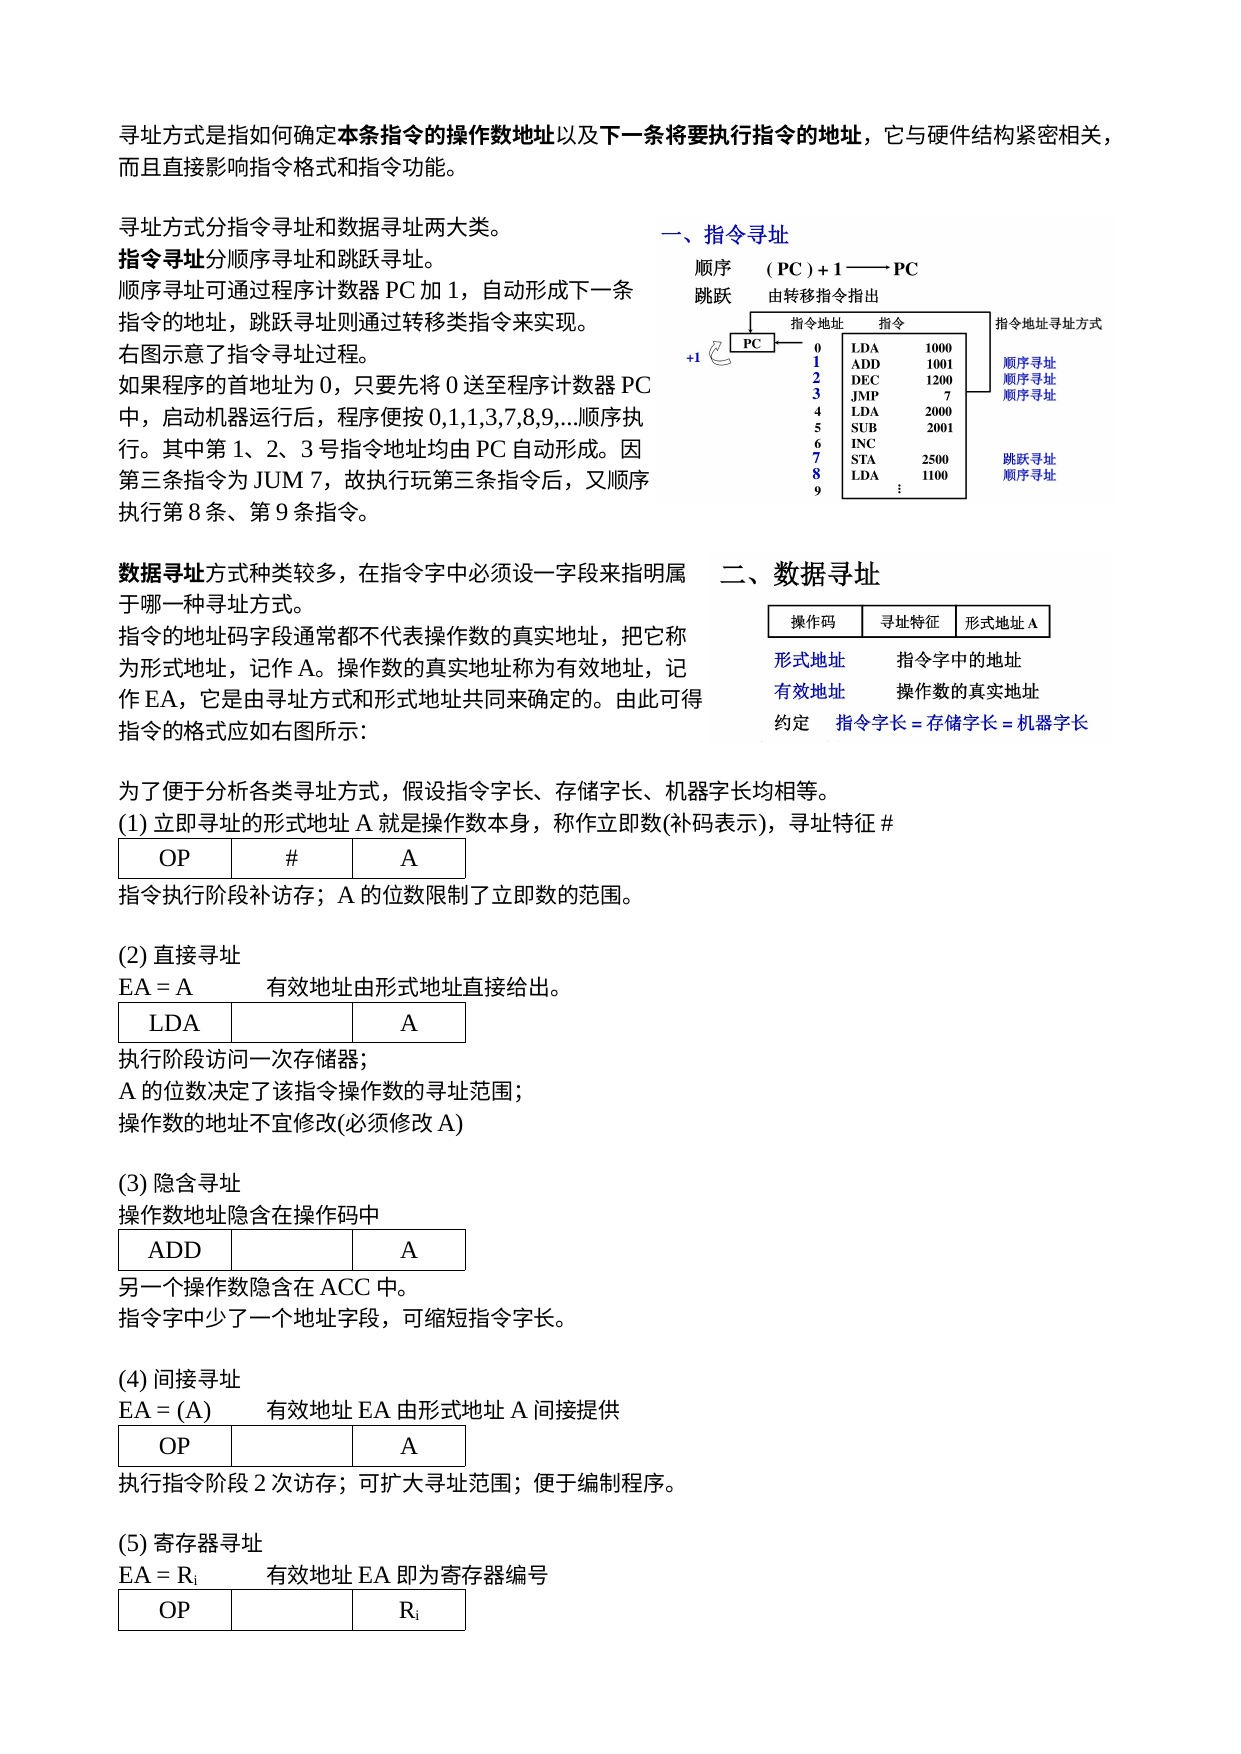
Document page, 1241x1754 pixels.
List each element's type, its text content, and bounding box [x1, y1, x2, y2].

text 如果程序的首地址为0，只要先将0送至程序计数器PC中，启动机器运行后，程序便按0,1,1,3,7,8,9,...顺序执行。其中第1、2、3号指令地址均由PC自动形成。因第三条指令为JUM 7，故执行玩第三条指令后，又顺序执行第8条、第9条指令。 [118, 368, 1122, 527]
text 顺序寻址可通过程序计数器PC加1，自动形成下一条指令的地址，跳跃寻址则通过转移类指令来实现。 [118, 273, 655, 337]
text 寻址方式是指如何确定本条指令的操作数地址以及下一条将要执行指令的地址，它与硬件结构紧密相关，而且直接影响指令格式和指令功能。 [118, 118, 1122, 181]
table_header A [353, 1230, 465, 1270]
text 操作数地址隐含在操作码中 [118, 1198, 1122, 1229]
table_header OP [119, 1426, 231, 1466]
table_header [232, 1230, 352, 1270]
picture [655, 216, 1117, 506]
text EA = (A) 有效地址EA由形式地址A间接提供 [118, 1393, 1122, 1425]
text 为了便于分析各类寻址方式，假设指令字长、存储字长、机器字长均相等。 [118, 774, 1122, 806]
table_header [232, 1003, 352, 1042]
text 指令执行阶段补访存；A的位数限制了立即数的范围。 [118, 878, 1122, 910]
text 另一个操作数隐含在ACC中。 [118, 1270, 1122, 1301]
table_header ADD [119, 1230, 231, 1270]
text 指令寻址分顺序寻址和跳跃寻址。 [118, 242, 655, 273]
text 操作数的地址不宜修改(必须修改A) [118, 1106, 1122, 1137]
text EA = Ri 有效地址EA即为寄存器编号 [118, 1558, 1122, 1589]
picture [708, 552, 1114, 742]
text A的位数决定了该指令操作数的寻址范围； [118, 1074, 1122, 1106]
table_header LDA [119, 1003, 231, 1042]
table_header A [353, 1003, 465, 1042]
text 寻址方式分指令寻址和数据寻址两大类。 [118, 210, 1122, 242]
table_header # [232, 839, 352, 878]
table_header A [353, 839, 465, 878]
text (3) 隐含寻址 [118, 1166, 1122, 1198]
text (2) 直接寻址 [118, 938, 1122, 970]
table_header A [353, 1426, 465, 1466]
text 右图示意了指令寻址过程。 [118, 337, 655, 368]
text 指令的地址码字段通常都不代表操作数的真实地址，把它称为形式地址，记作A。操作数的真实地址称为有效地址，记作EA，它是由寻址方式和形式地址共同来确定的。由此可得指令的格式应如右图所示： [118, 619, 1122, 746]
table_header OP [119, 839, 231, 878]
text EA = A 有效地址由形式地址直接给出。 [118, 970, 1122, 1002]
table_header [232, 1426, 352, 1466]
text (1) 立即寻址的形式地址A就是操作数本身，称作立即数(补码表示)，寻址特征 # [118, 806, 1122, 838]
text (4) 间接寻址 [118, 1362, 1122, 1393]
text 执行指令阶段2次访存；可扩大寻址范围；便于编制程序。 [118, 1466, 1122, 1497]
table_header Ri [353, 1590, 465, 1630]
text 指令字中少了一个地址字段，可缩短指令字长。 [118, 1301, 1122, 1333]
table_header OP [119, 1590, 231, 1630]
text 数据寻址方式种类较多，在指令字中必须设一字段来指明属于哪一种寻址方式。 [118, 556, 708, 619]
text 执行阶段访问一次存储器； [118, 1042, 1122, 1074]
text (5) 寄存器寻址 [118, 1526, 1122, 1558]
table_header [232, 1590, 352, 1630]
